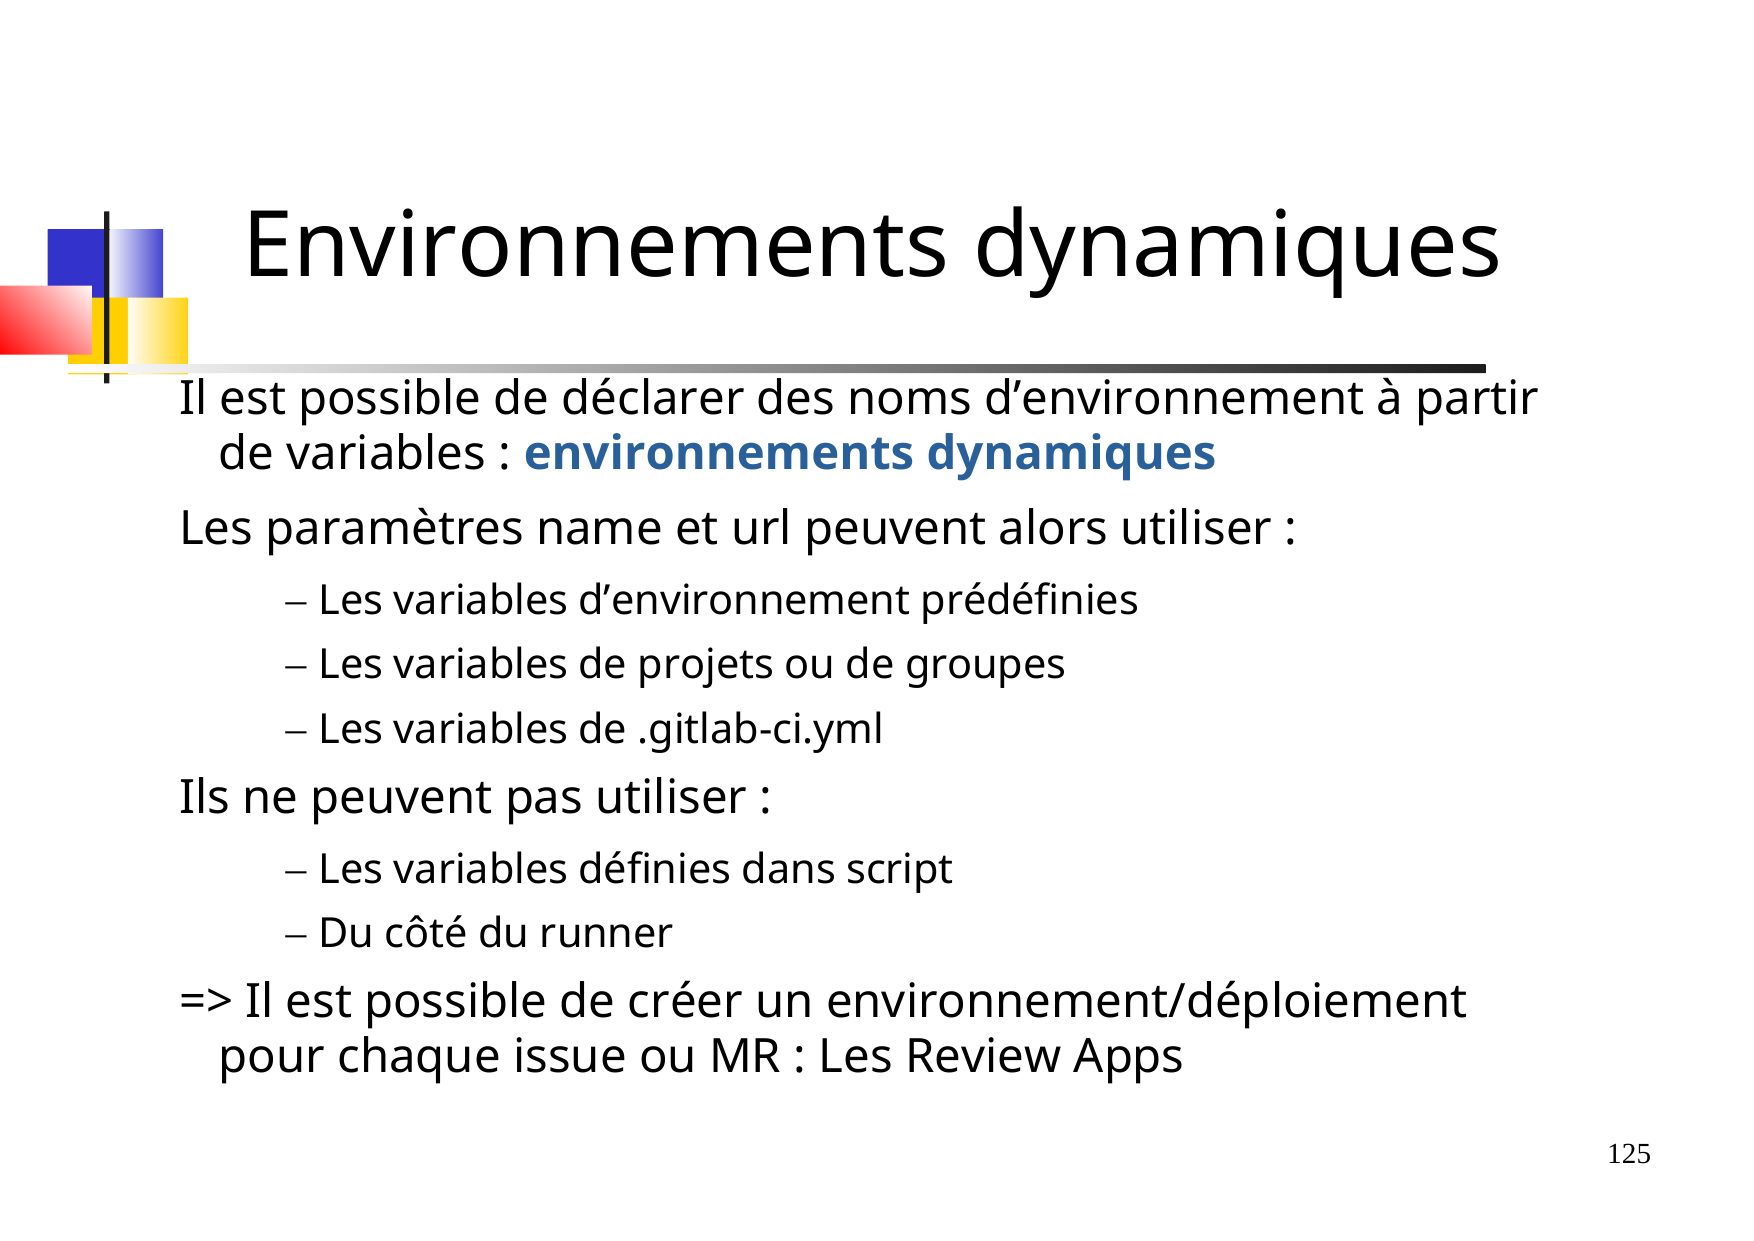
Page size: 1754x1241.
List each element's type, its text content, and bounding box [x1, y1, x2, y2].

title Environnements dynamiques [179, 139, 1567, 351]
list Il est possible de déclarer des noms d’environnement à partir de variables : environnements dynamiques Les paramètres name et url peuvent alors utiliser : Les variables d’environnement prédéfinies Les variables de projets ou de groupes Les variables de .gitlab-ci.yml Ils ne peuvent pas utiliser : Les variables définies dans script Du côté du runner => Il est possible de créer un environnement/déploiement pour chaque issue ou MR : Les Review Apps [179, 371, 1567, 1091]
